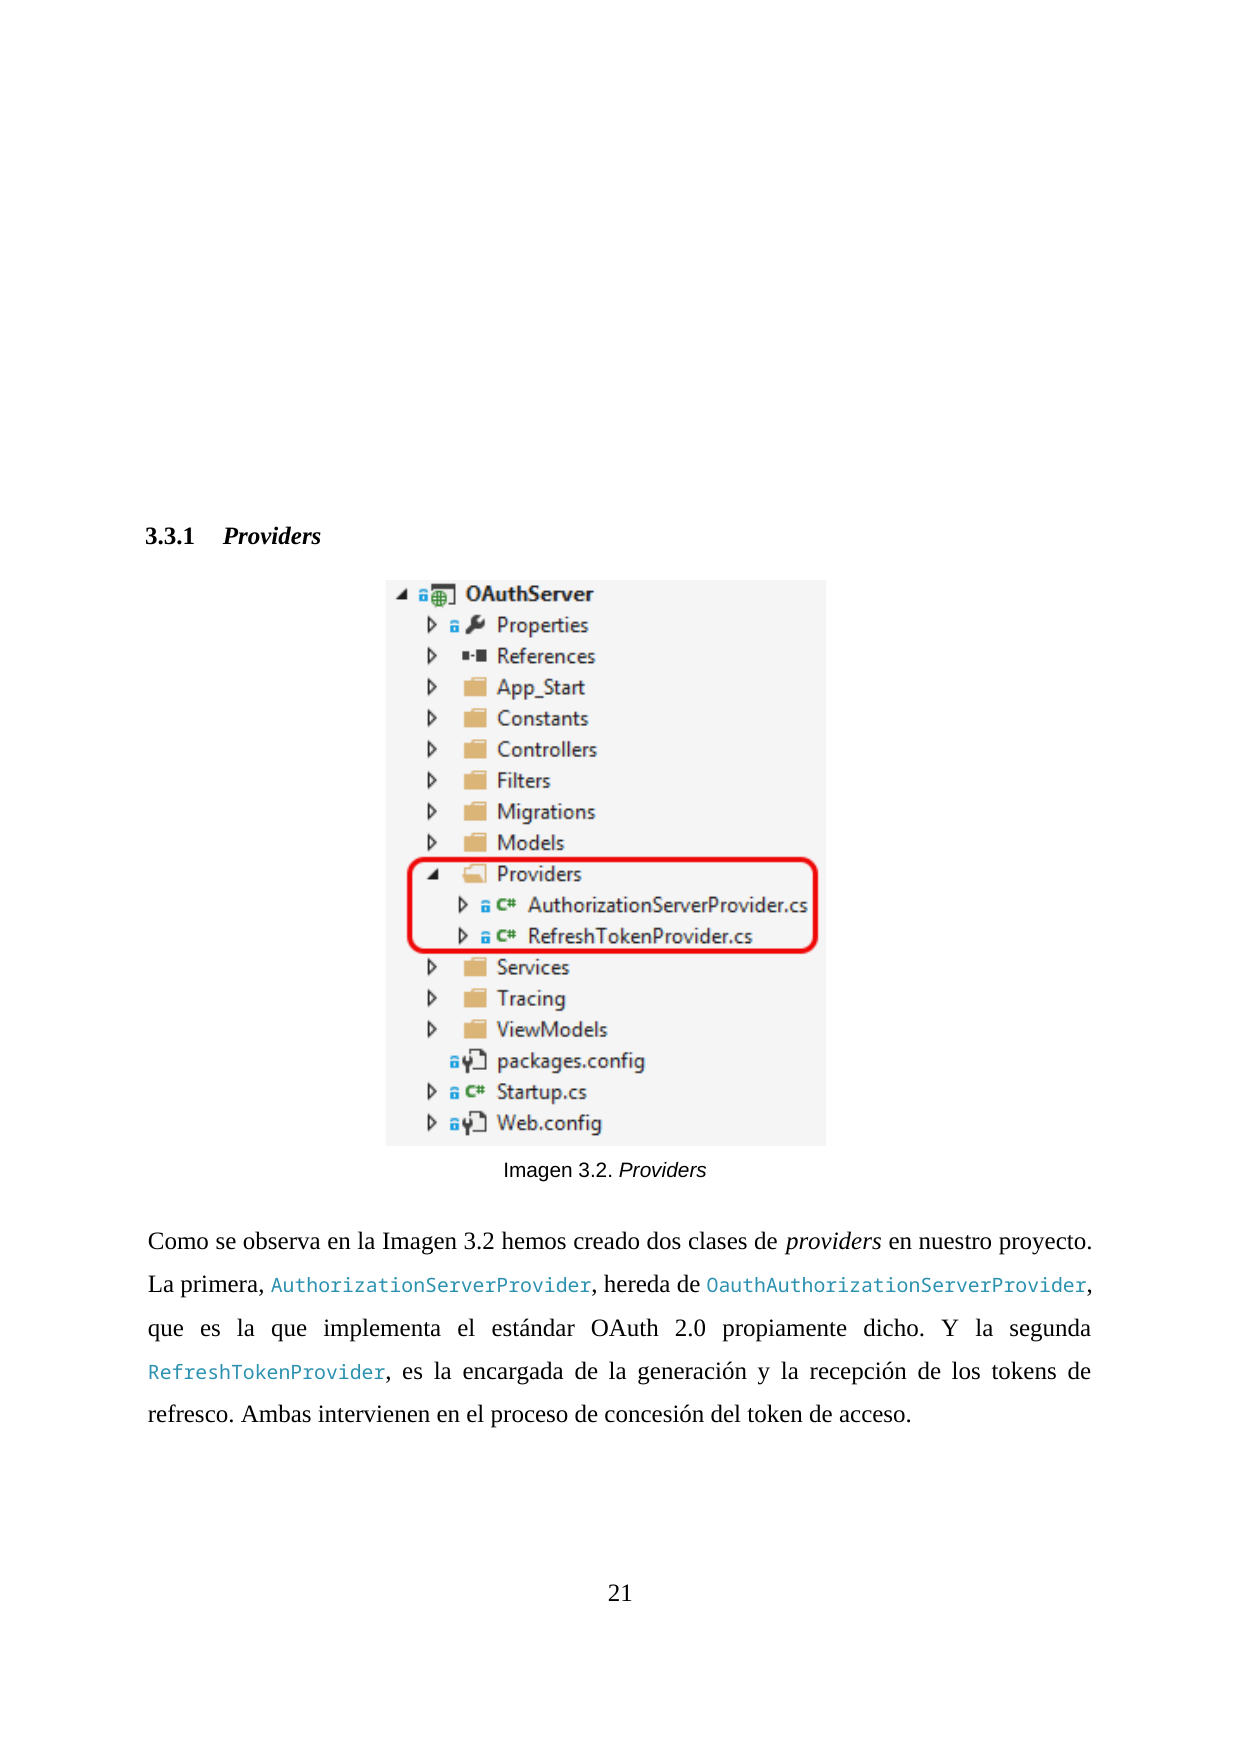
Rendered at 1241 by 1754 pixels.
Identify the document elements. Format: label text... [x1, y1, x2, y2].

text Imagen 3.2. Providers [386, 1146, 826, 1182]
picture [385, 580, 827, 1146]
text Como se observa en la Imagen 3.2 hemos creado dos clases de providers en nuestro proyecto. La primera, AuthorizationServerProvider, hereda de OauthAuthorizationServerProvider, que es la que implementa el estándar OAuth 2.0 propiamente dicho. Y la segunda RefreshTokenProvider, es la encargada de la generación y la recepción de los tokens de refresco. Ambas intervienen en el proceso de concesión del token de acceso. [148, 1146, 1093, 1428]
subtitle Providers [139, 521, 1093, 550]
